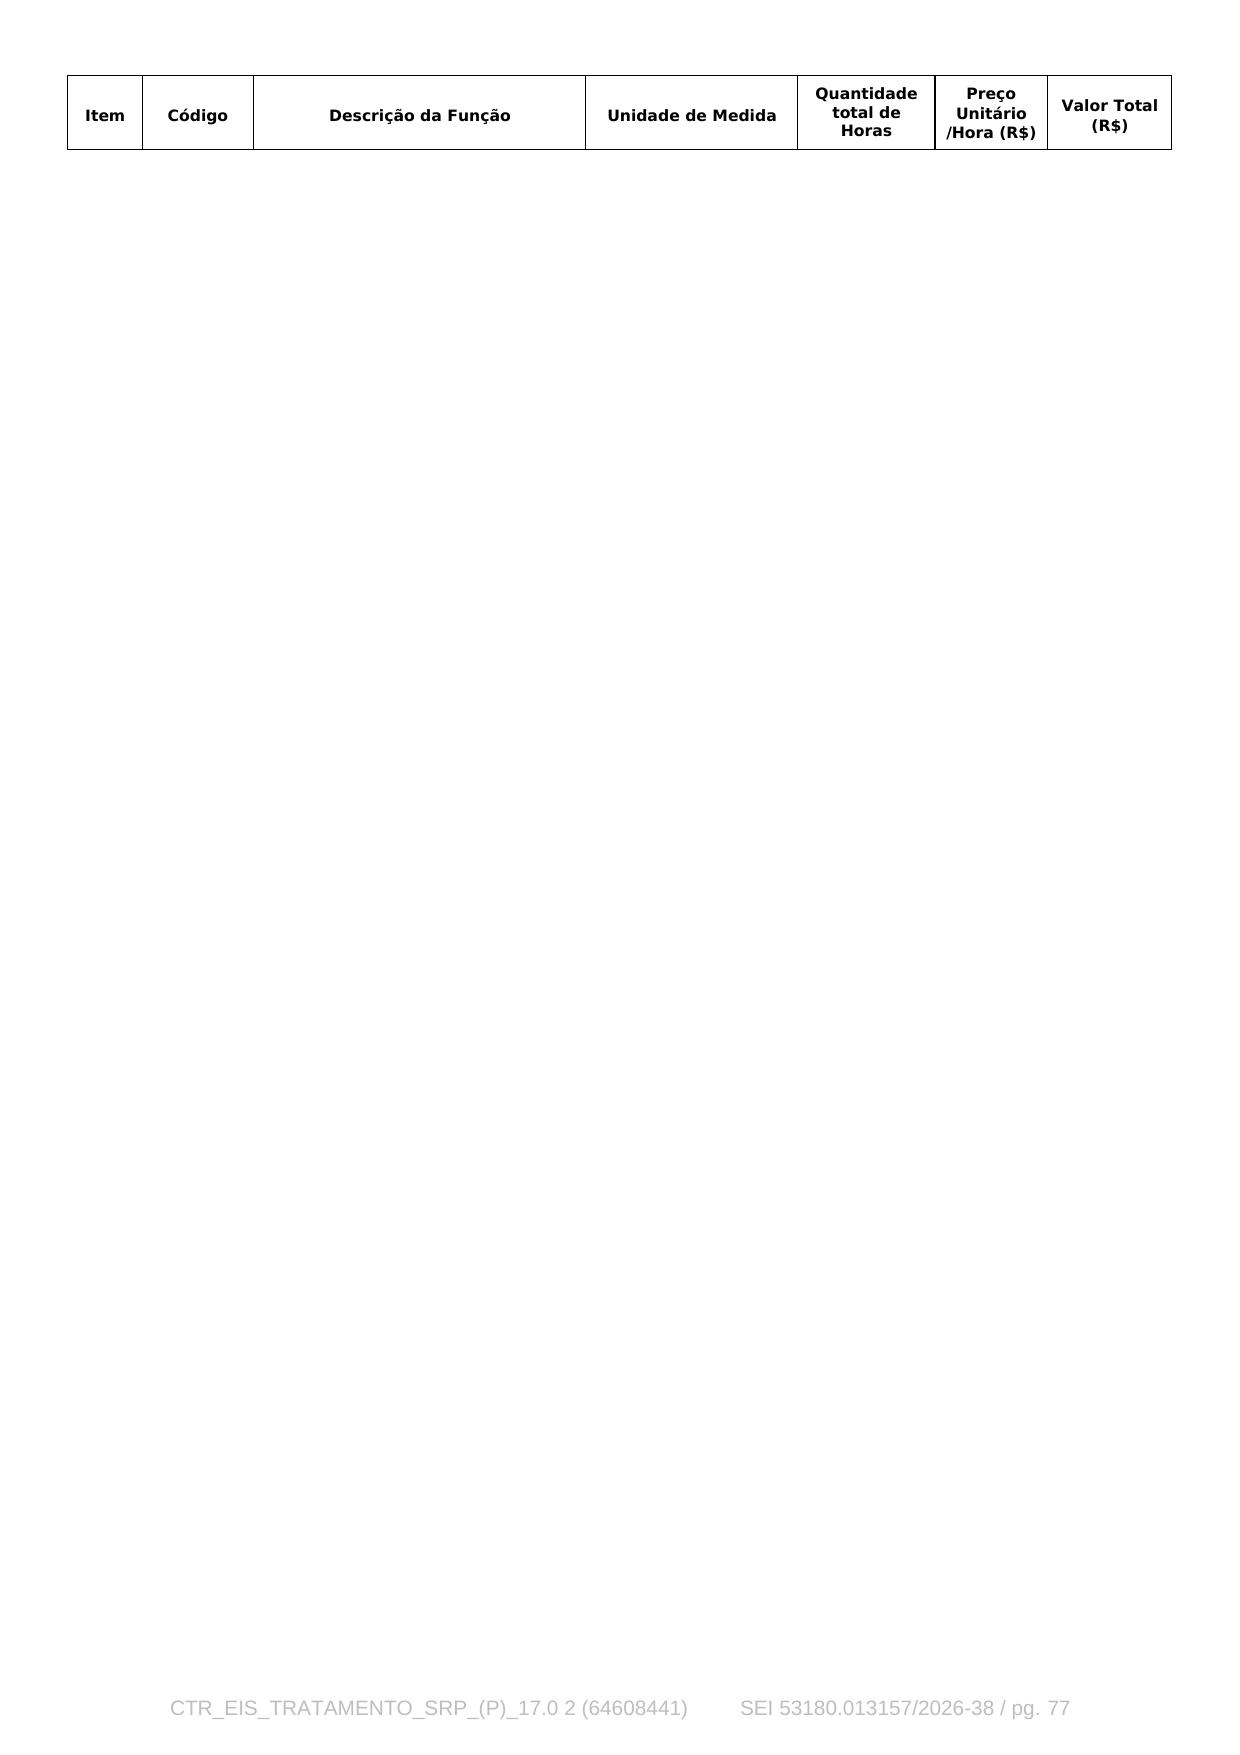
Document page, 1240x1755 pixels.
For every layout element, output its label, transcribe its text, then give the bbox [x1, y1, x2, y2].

table_header Unidade de Medida [586, 76, 797, 148]
table_header Quantidade total de Horas [798, 76, 934, 148]
table_header Descrição da Função [254, 76, 585, 148]
table_header Valor Total (R$) [1048, 76, 1171, 148]
table_header Item [68, 76, 142, 148]
table_header Preço Unitário /Hora (R$) [936, 76, 1047, 148]
table_header Código [143, 76, 253, 148]
